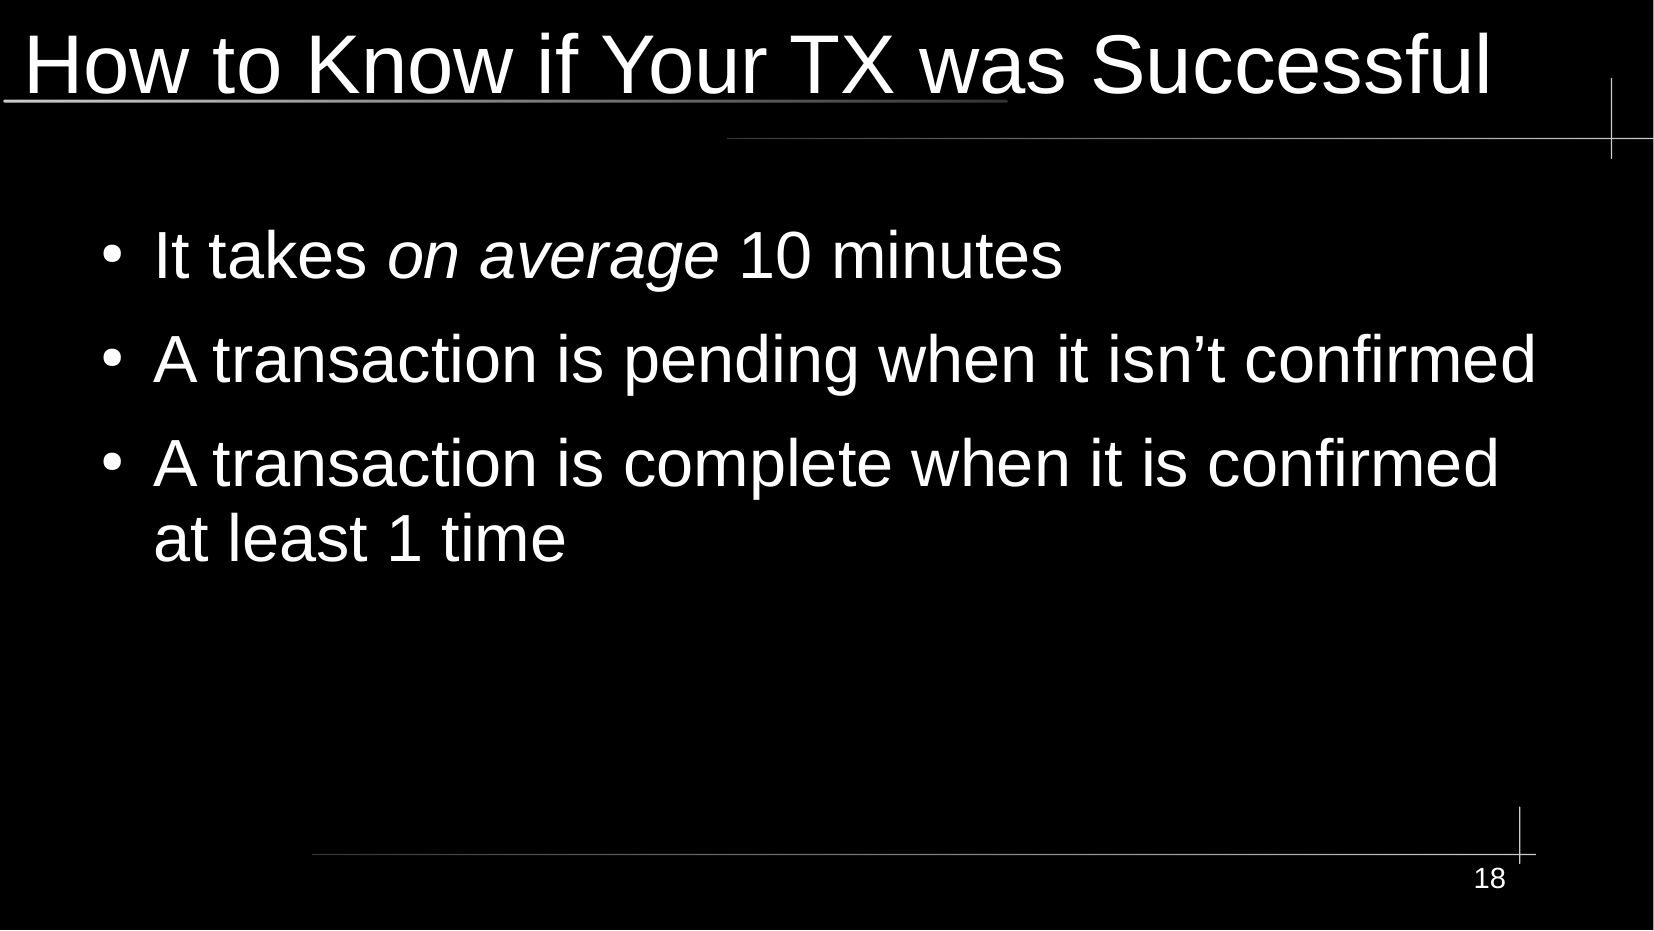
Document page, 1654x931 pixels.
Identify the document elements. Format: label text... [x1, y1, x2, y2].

title How to Know if Your TX was Successful [23, 11, 1589, 119]
list It takes on average 10 minutes A transaction is pending when it isn’t confirmed A transaction is complete when it is confirmed at least 1 time [82, 217, 1571, 758]
